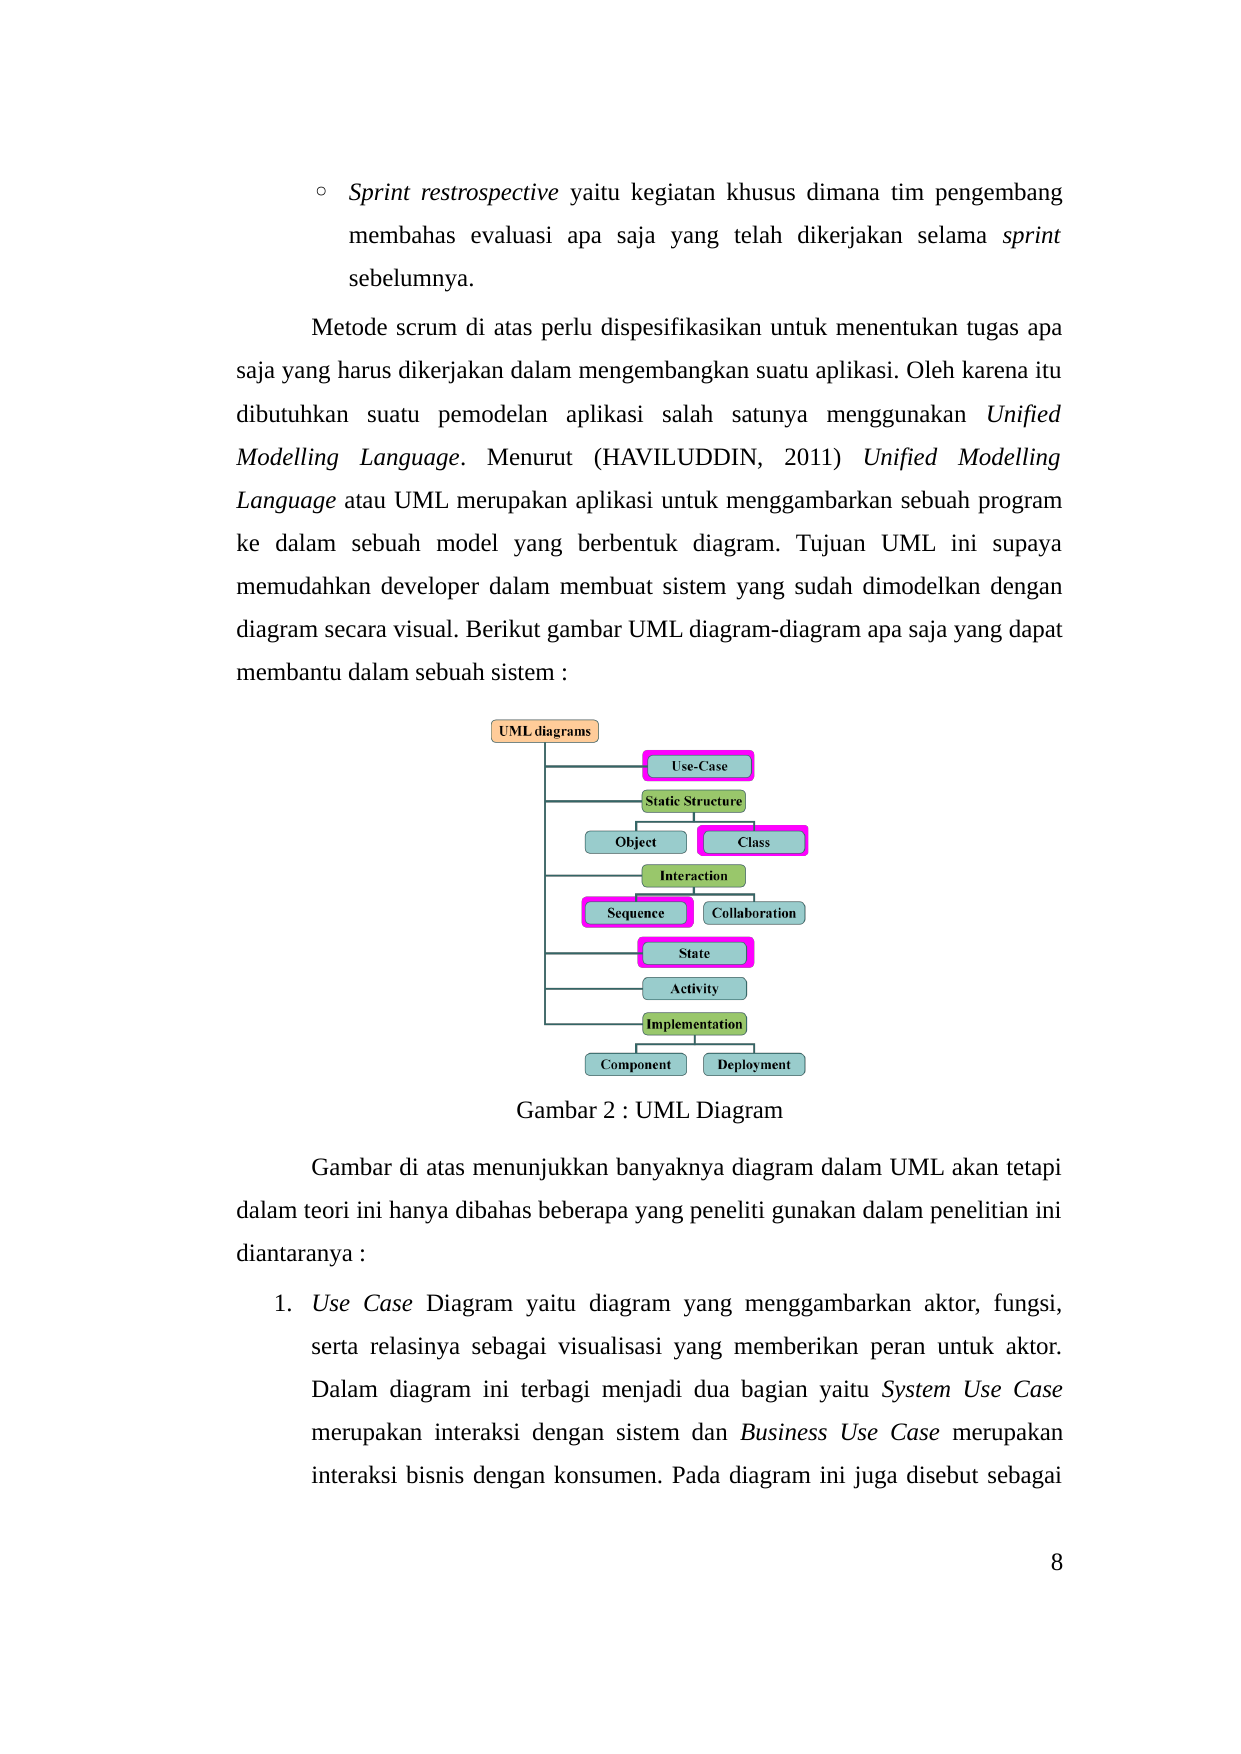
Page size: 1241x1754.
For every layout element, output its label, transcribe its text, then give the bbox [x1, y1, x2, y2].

text Metode scrum di atas perlu dispesifikasikan untuk menentukan tugas apa saja yang harus dikerjakan dalam mengembangkan suatu aplikasi. Oleh karena itu dibutuhkan suatu pemodelan aplikasi salah satunya menggunakan Unified Modelling Language. Menurut (HAVILUDDIN, 2011) Unified Modelling Language atau UML merupakan aplikasi untuk menggambarkan sebuah program ke dalam sebuah model yang berbentuk diagram. Tujuan UML ini supaya memudahkan developer dalam membuat sistem yang sudah dimodelkan dengan diagram secara visual. Berikut gambar UML diagram-diagram apa saja yang dapat membantu dalam sebuah sistem : [236, 312, 1063, 686]
list Sprint restrospective yaitu kegiatan khusus dimana tim pengembang membahas evaluasi apa saja yang telah dikerjakan selama sprint sebelumnya. [311, 177, 1063, 292]
list Use Case Diagram yaitu diagram yang menggambarkan aktor, fungsi, serta relasinya sebagai visualisasi yang memberikan peran untuk aktor. Dalam diagram ini terbagi menjadi dua bagian yaitu System Use Case merupakan interaksi dengan sistem dan Business Use Case merupakan interaksi bisnis dengan konsumen. Pada diagram ini juga disebut sebagai [274, 1288, 1063, 1489]
text Gambar 2 : UML Diagram [482, 1076, 817, 1124]
text Gambar di atas menunjukkan banyaknya diagram dalam UML akan tetapi dalam teori ini hanya dibahas beberapa yang peneliti gunakan dalam penelitian ini diantaranya : [236, 1152, 1063, 1267]
picture [491, 719, 809, 1076]
